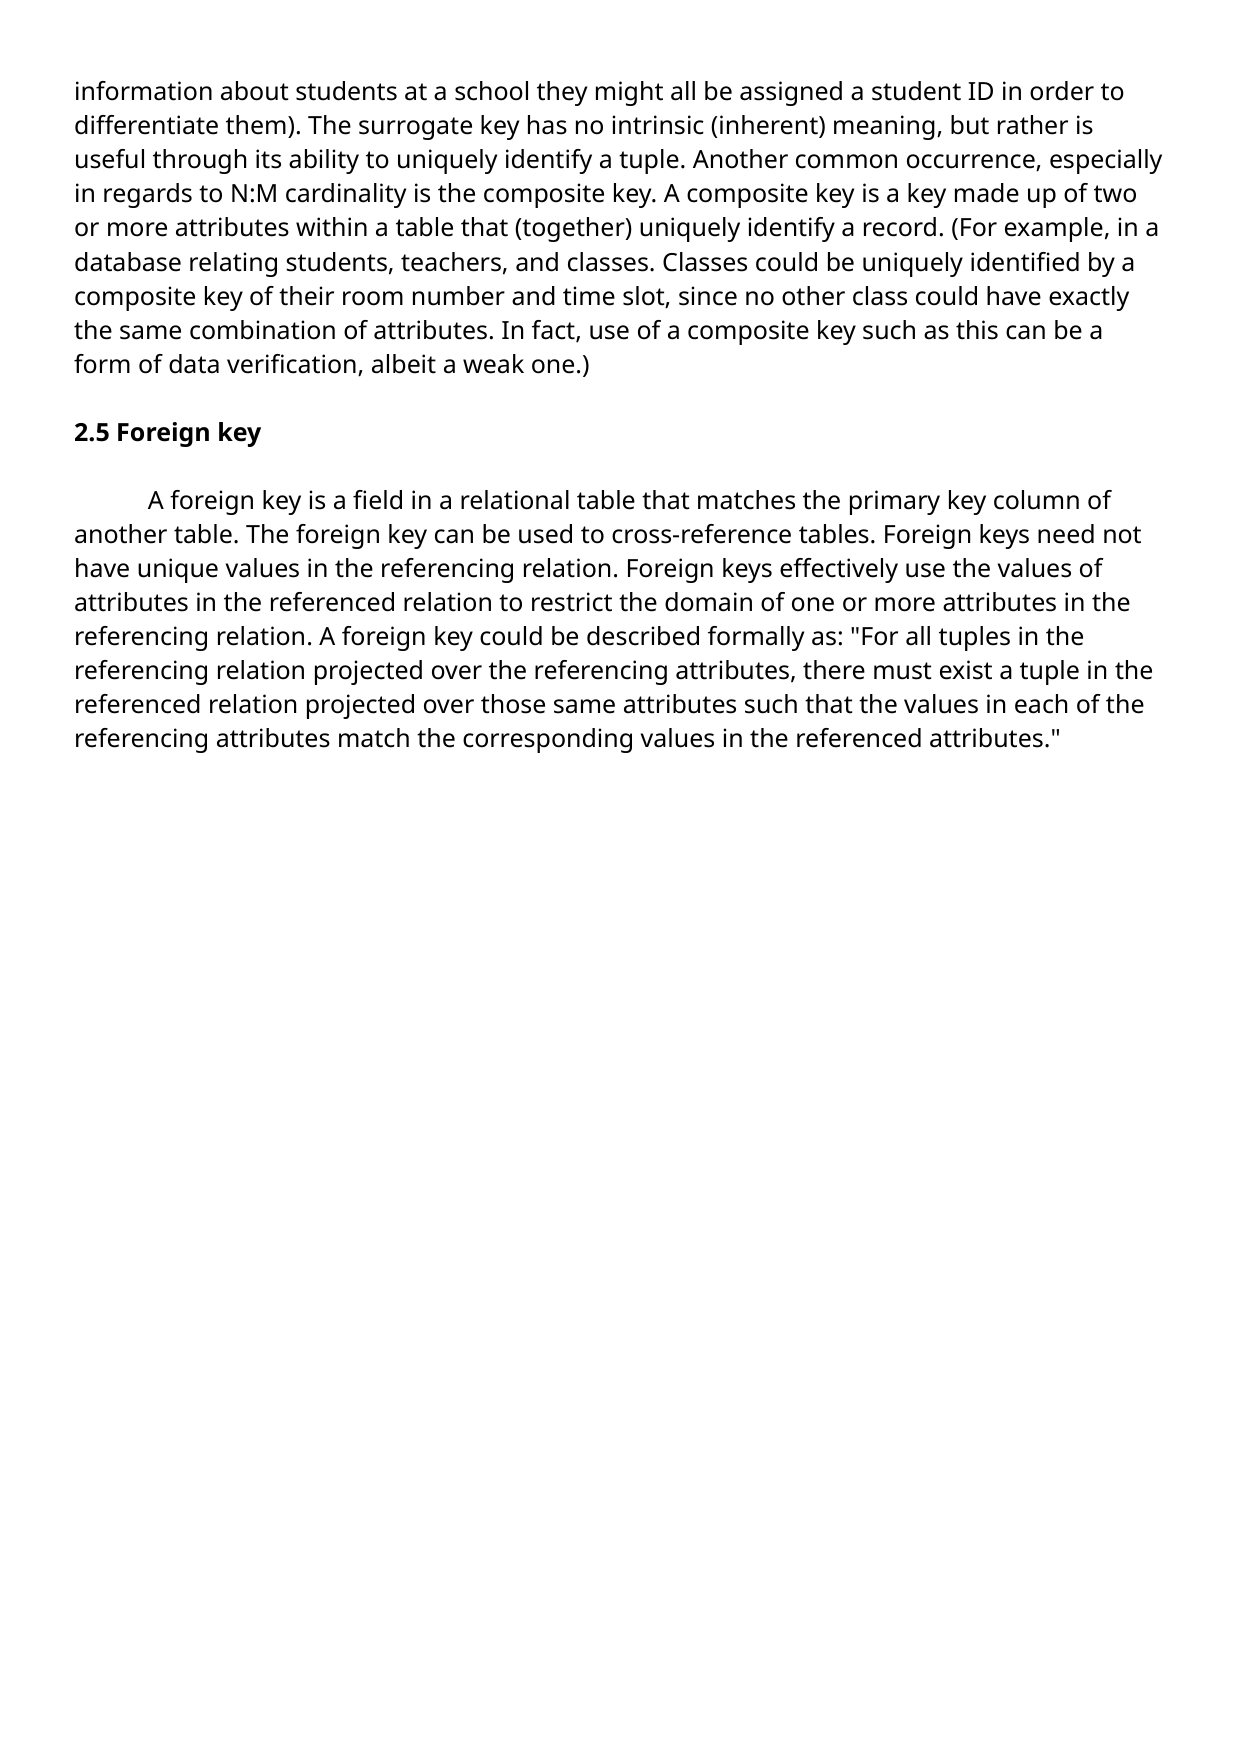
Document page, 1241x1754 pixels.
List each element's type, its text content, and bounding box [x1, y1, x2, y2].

text 2.5 Foreign key [74, 414, 1166, 448]
text information about students at a school they might all be assigned a student ID in order to differentiate them). The surrogate key has no intrinsic (inherent) meaning, but rather is useful through its ability to uniquely identify a tuple. Another common occurrence, especially in regards to N:M cardinality is the composite key. A composite key is a key made up of two or more attributes within a table that (together) uniquely identify a record. (For example, in a database relating students, teachers, and classes. Classes could be uniquely identified by a composite key of their room number and time slot, since no other class could have exactly the same combination of attributes. In fact, use of a composite key such as this can be a form of data verification, albeit a weak one.) [74, 74, 1166, 380]
text A foreign key is a field in a relational table that matches the primary key column of another table. The foreign key can be used to cross-reference tables. Foreign keys need not have unique values in the referencing relation. Foreign keys effectively use the values of attributes in the referenced relation to restrict the domain of one or more attributes in the referencing relation. A foreign key could be described formally as: "For all tuples in the referencing relation projected over the referencing attributes, there must exist a tuple in the referenced relation projected over those same attributes such that the values in each of the referencing attributes match the corresponding values in the referenced attributes." [74, 483, 1166, 755]
